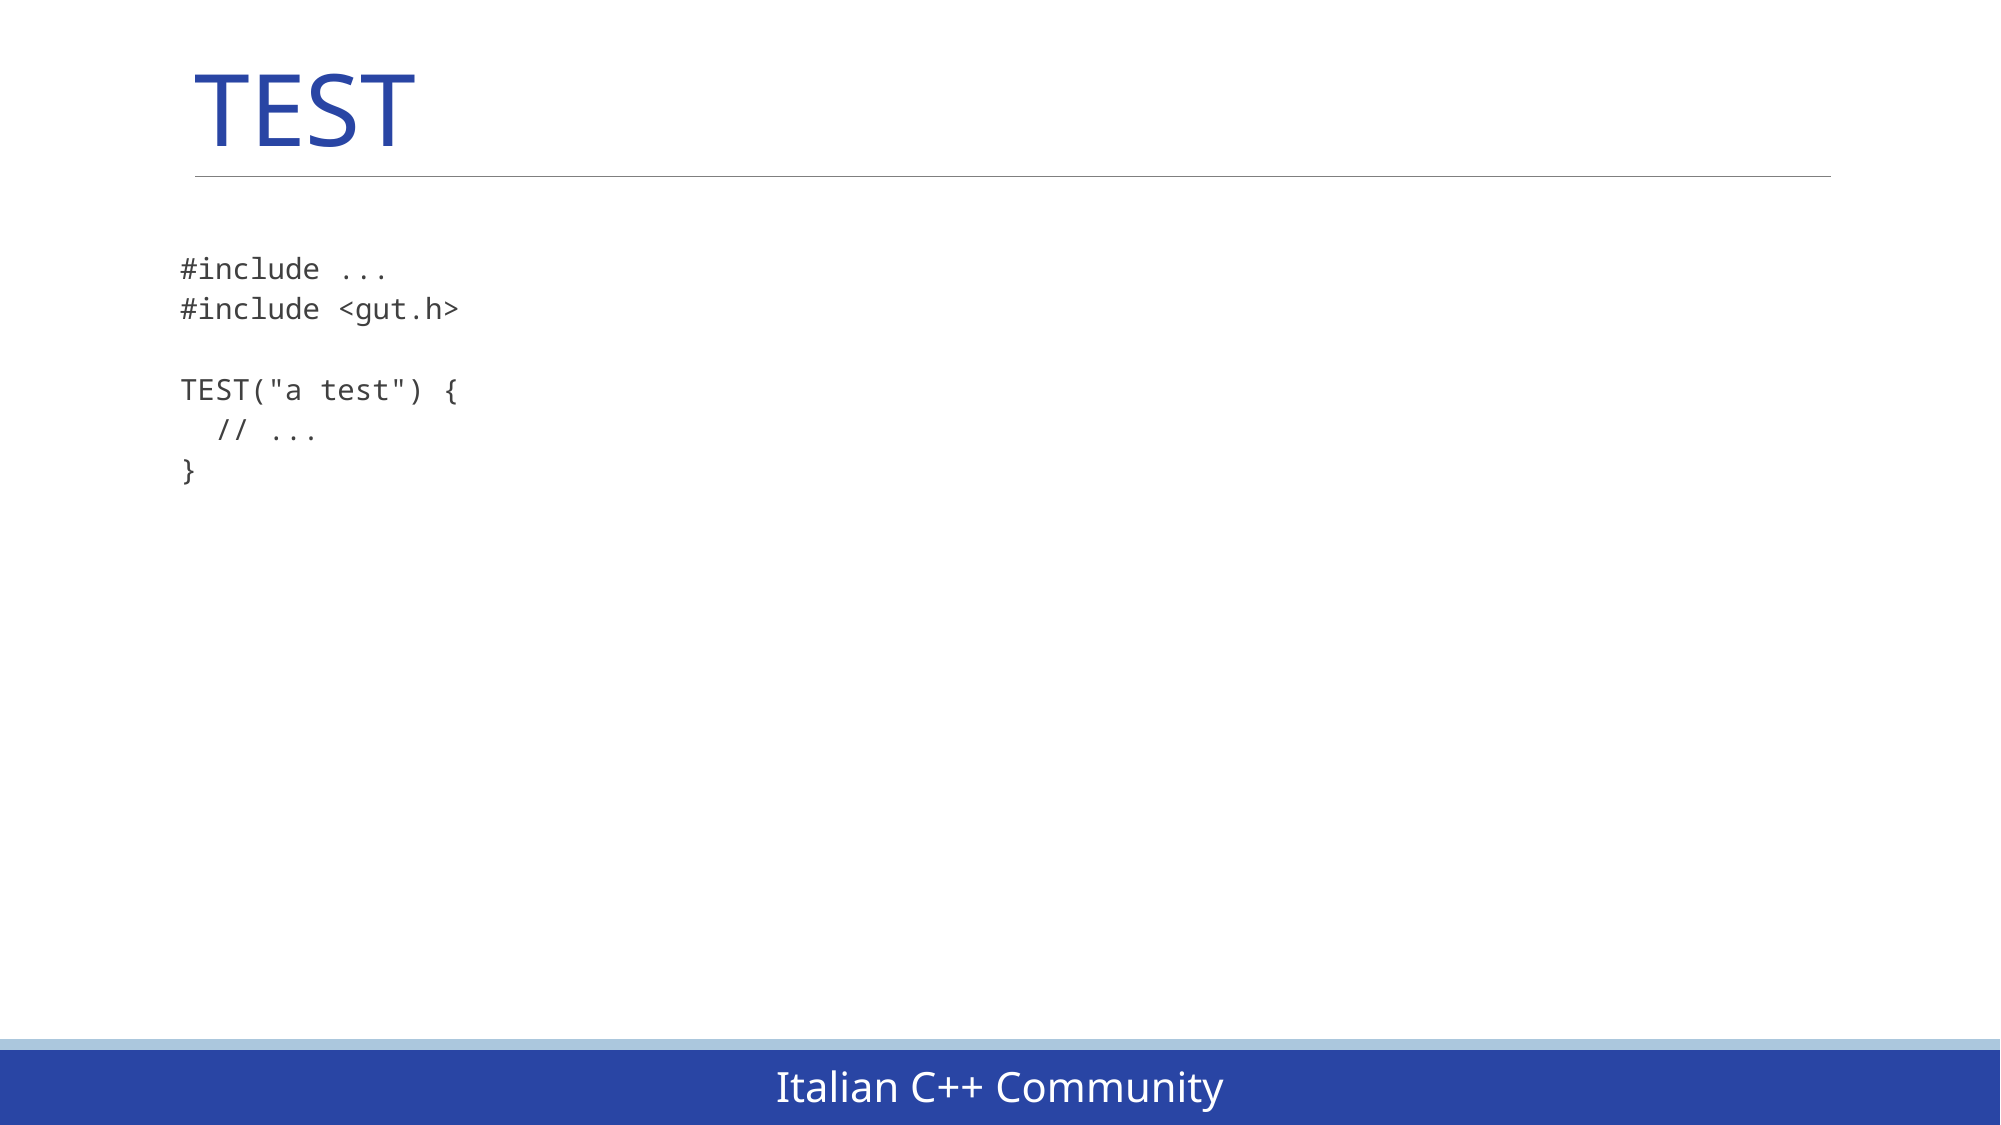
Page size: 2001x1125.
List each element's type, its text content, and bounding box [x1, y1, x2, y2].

list #include ... #include <gut.h> TEST("a test") { // ... } [179, 202, 1830, 1011]
title TEST [179, 2, 1830, 175]
